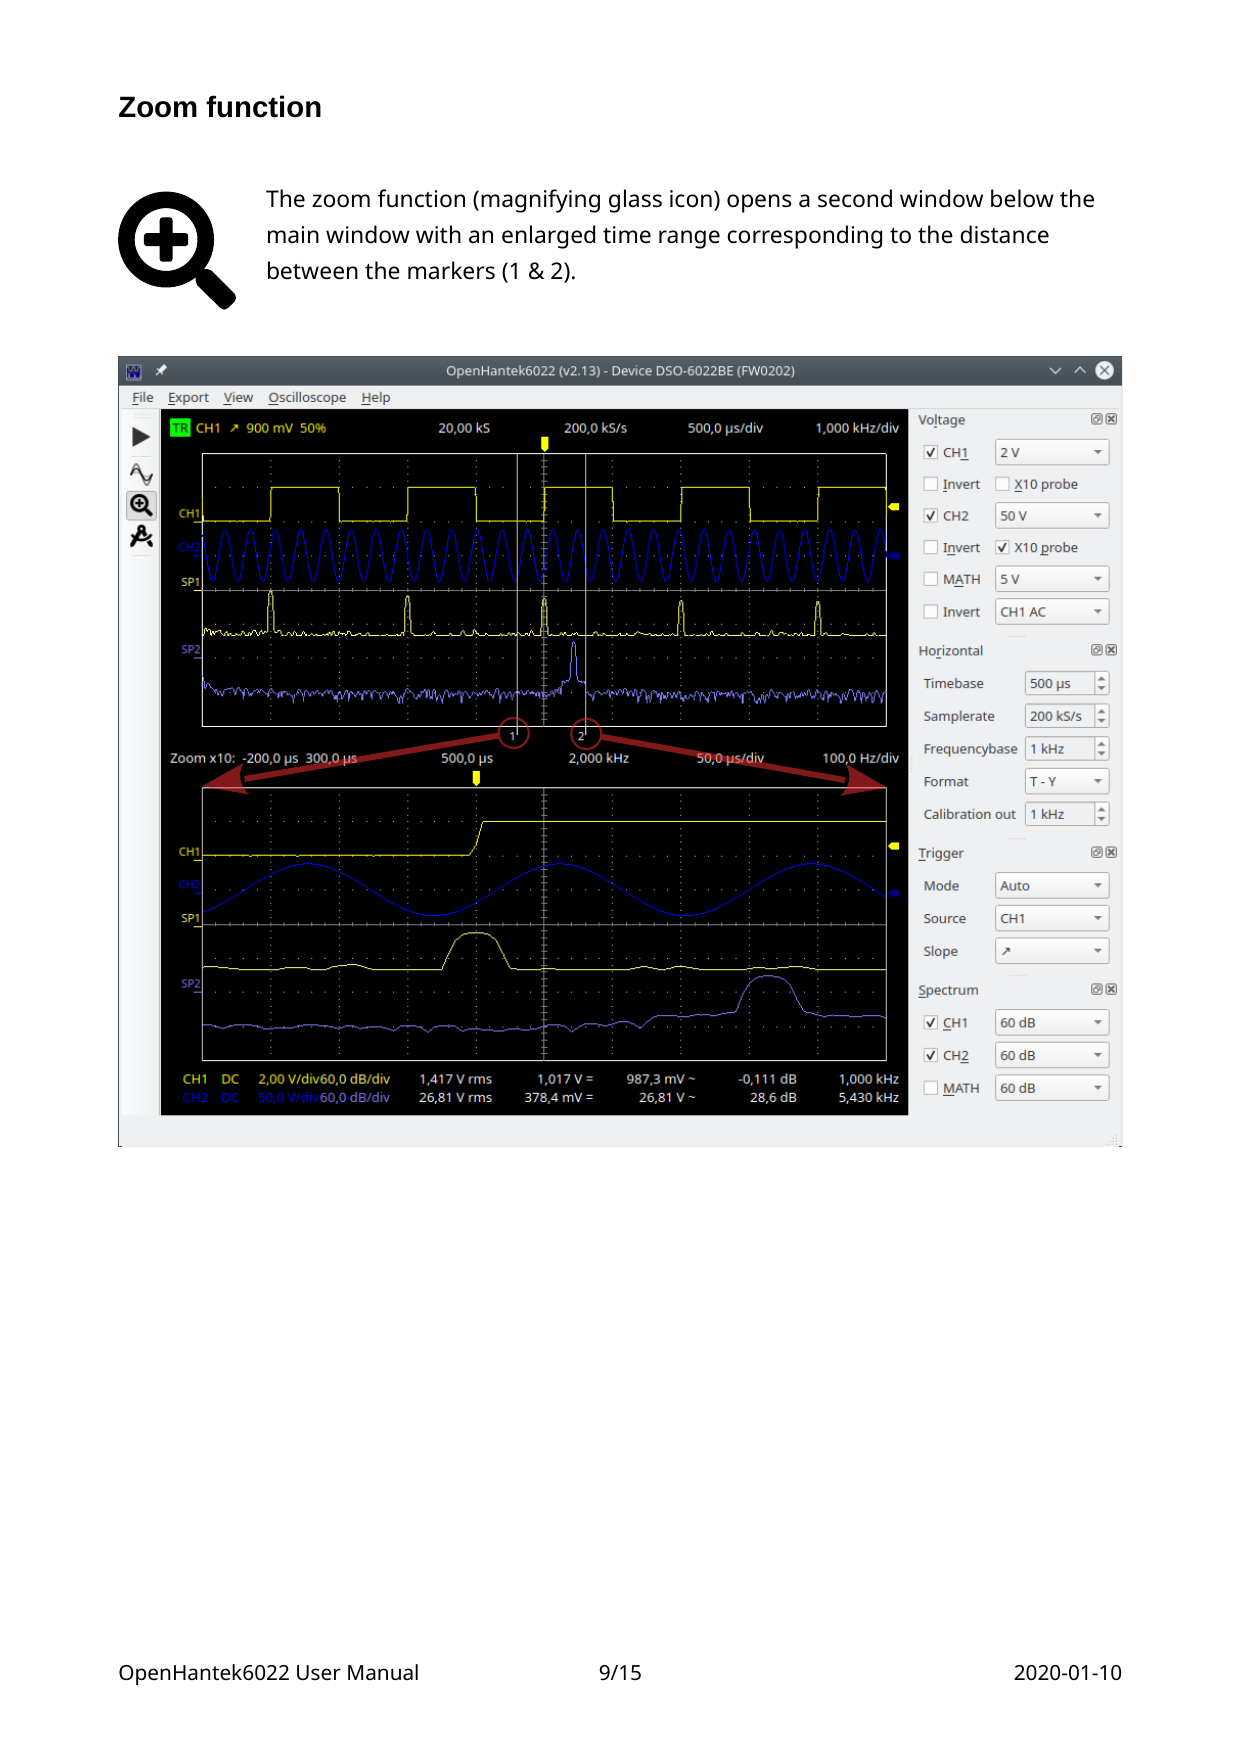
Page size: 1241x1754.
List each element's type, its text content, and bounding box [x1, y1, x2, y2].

subtitle The zoom function (magnifying glass icon) opens a second window below the main window with an enlarged time range corresponding to the distance between the markers (1 & 2). [118, 183, 1122, 287]
picture [118, 356, 1123, 1147]
subtitle Zoom function [118, 89, 1122, 123]
